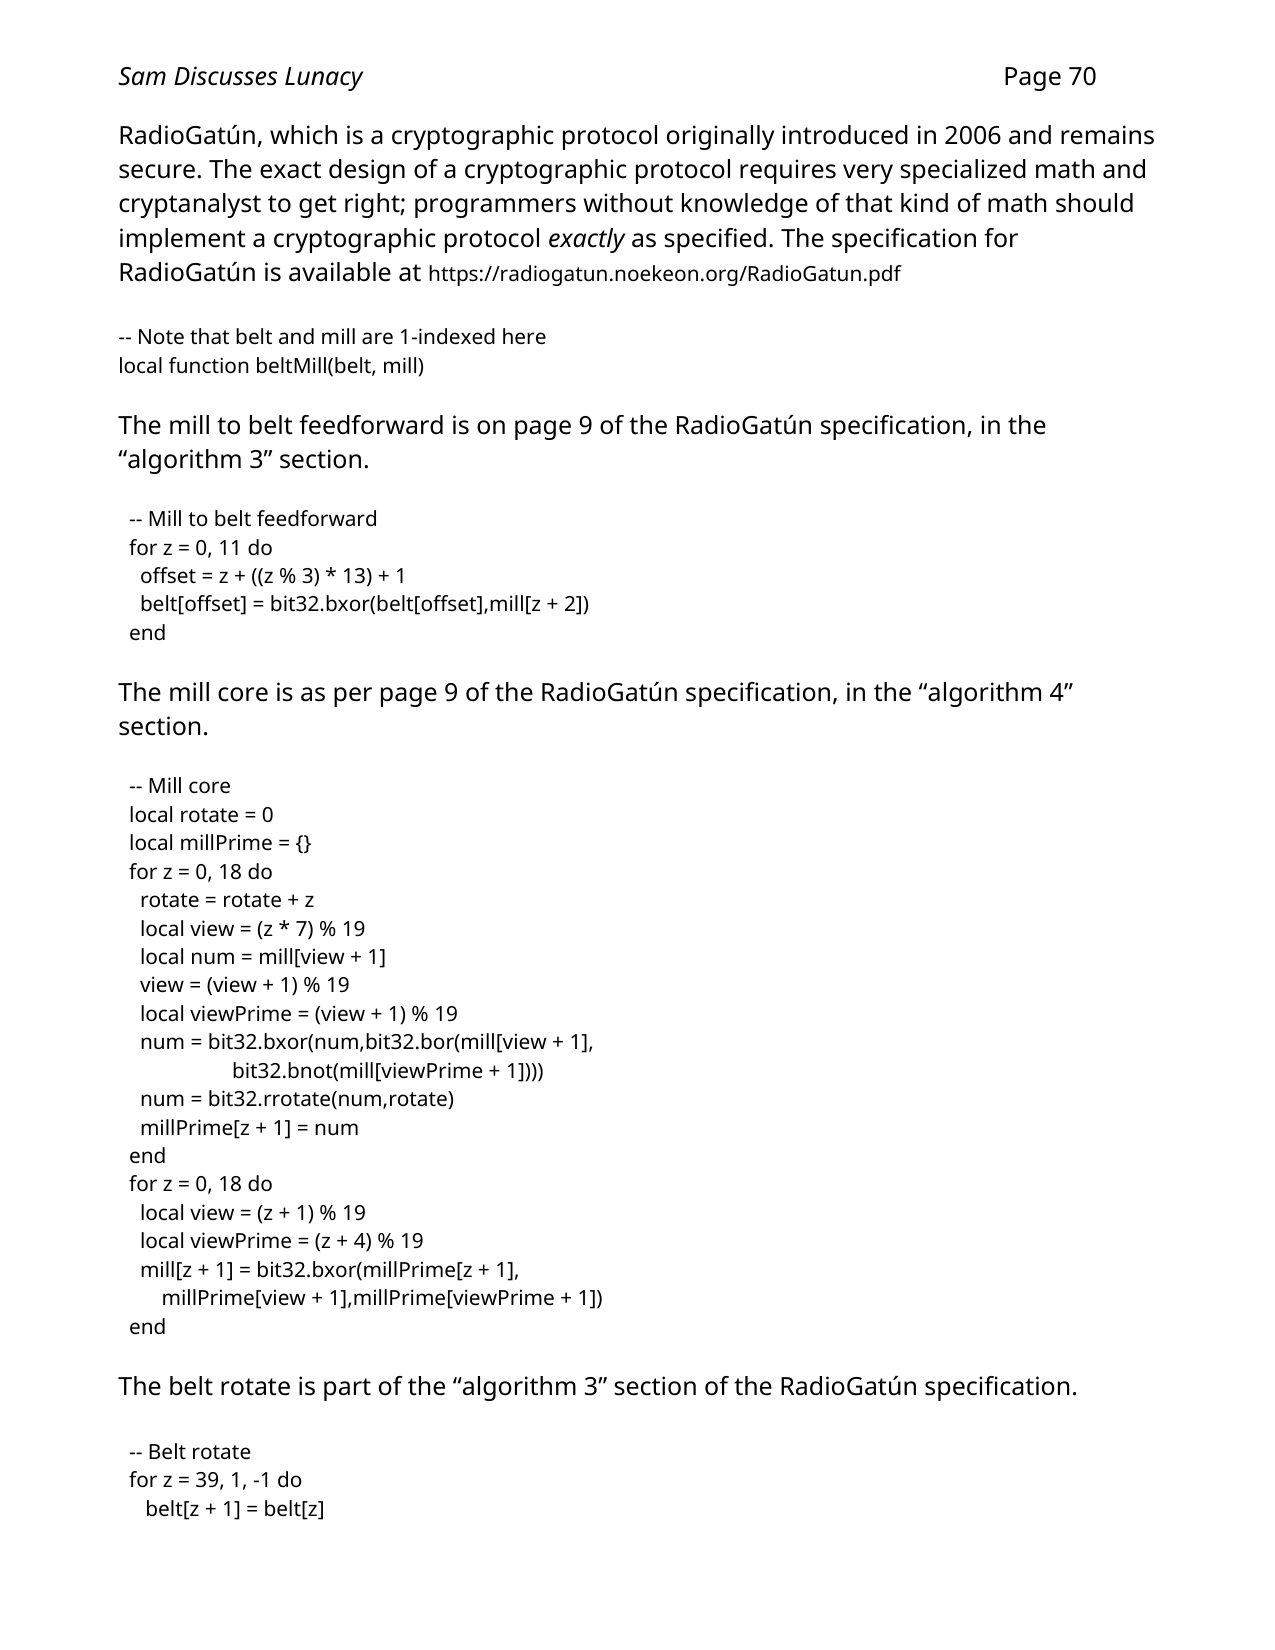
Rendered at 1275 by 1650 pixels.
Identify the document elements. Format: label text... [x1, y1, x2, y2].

text view = (view + 1) % 19 [118, 971, 1157, 999]
text local view = (z + 1) % 19 [118, 1198, 1157, 1226]
text for z = 0, 18 do [118, 1169, 1157, 1198]
text local viewPrime = (view + 1) % 19 [118, 999, 1157, 1027]
text local viewPrime = (z + 4) % 19 [118, 1226, 1157, 1255]
text end [118, 1141, 1157, 1169]
text ­The mill core is as per page 9 of the RadioGatún specification, in the “algorithm 4” section. [118, 675, 1157, 743]
text local millPrime = {} [118, 828, 1157, 857]
text -- Mill to belt feedforward [118, 504, 1157, 533]
text mill[z + 1] = bit32.bxor(millPrime[z + 1], [118, 1255, 1157, 1283]
text num = bit32.rrotate(num,rotate) [118, 1084, 1157, 1113]
text end [118, 1312, 1157, 1340]
text The mill to belt feedforward is on page 9 of the RadioGatún specification, in the “algorithm 3” section. [118, 408, 1157, 476]
text belt[offset] = bit32.bxor(belt[offset],mill[z + 2]) [118, 589, 1157, 618]
text num = bit32.bxor(num,bit32.bor(mill[view + 1], [118, 1027, 1157, 1056]
text -- Mill core [118, 771, 1157, 800]
text for z = 39, 1, -1 do [118, 1465, 1157, 1494]
text -- Note that belt and mill are 1-indexed here [118, 322, 1157, 351]
text bit32.bnot(mill[viewPrime + 1]))) [118, 1056, 1157, 1084]
text local num = mill[view + 1] [118, 942, 1157, 971]
text -- Belt rotate [118, 1437, 1157, 1465]
text millPrime[view + 1],millPrime[viewPrime + 1]) [118, 1283, 1157, 1312]
text for z = 0, 11 do [118, 533, 1157, 561]
text for z = 0, 18 do [118, 857, 1157, 885]
text local function beltMill(belt, mill) [118, 351, 1157, 379]
text local rotate = 0 [118, 800, 1157, 828]
text local view = (z * 7) % 19 [118, 914, 1157, 942]
text end [118, 618, 1157, 646]
text offset = z + ((z % 3) * 13) + 1 [118, 561, 1157, 589]
text The belt rotate is part of the “algorithm 3” section of the RadioGatún specification. [118, 1369, 1157, 1403]
text belt[z + 1] = belt[z] [118, 1494, 1157, 1522]
text millPrime[z + 1] = num [118, 1113, 1157, 1141]
text RadioGatún, which is a cryptographic protocol originally introduced in 2006 and remains secure. The exact design of a cryptographic protocol requires very specialized math and cryptanalyst to get right; programmers without knowledge of that kind of math should implement a cryptographic protocol exactly as specified. The specification for RadioGatún is available at https://radiogatun.noekeon.org/RadioGatun.pdf [118, 118, 1157, 288]
text rotate = rotate + z [118, 885, 1157, 914]
